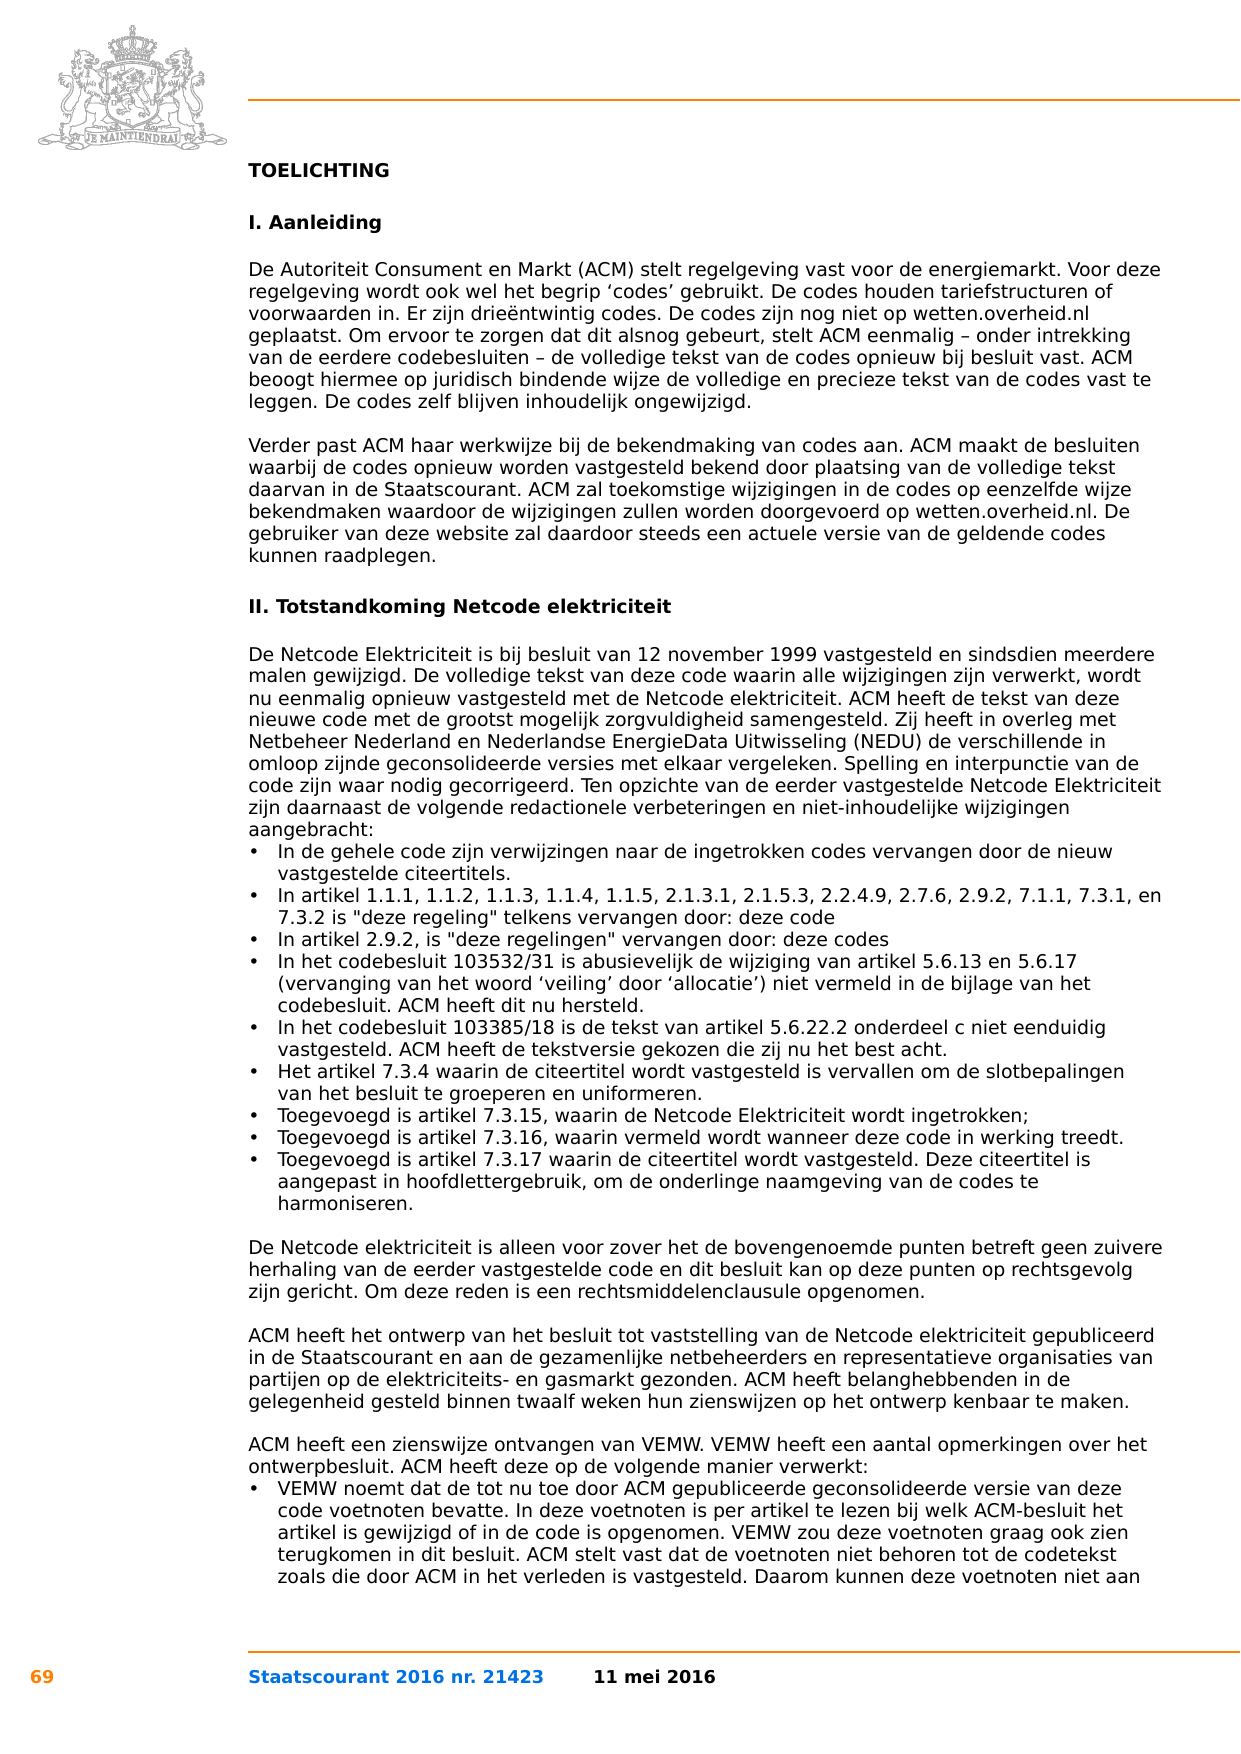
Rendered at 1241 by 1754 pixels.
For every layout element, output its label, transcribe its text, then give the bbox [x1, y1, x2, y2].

text • In het codebesluit 103532/31 is abusievelijk de wijziging van artikel 5.6.13 en 5.6.17 (vervanging van het woord ‘veiling’ door ‘allocatie’) niet vermeld in de bijlage van het codebesluit. ACM heeft dit nu hersteld. [248, 951, 1163, 1017]
text • Het artikel 7.3.4 waarin de citeertitel wordt vastgesteld is vervallen om de slotbepalingen van het besluit te groeperen en uniformeren. [248, 1061, 1163, 1105]
subtitle I. Aanleiding [248, 212, 1163, 234]
text • In de gehele code zijn verwijzingen naar de ingetrokken codes vervangen door de nieuw vastgestelde citeertitels. [248, 841, 1163, 885]
text • Toegevoegd is artikel 7.3.17 waarin de citeertitel wordt vastgesteld. Deze citeertitel is aangepast in hoofdlettergebruik, om de onderlinge naamgeving van de codes te harmoniseren. [248, 1149, 1163, 1215]
text De Netcode elektriciteit is alleen voor zover het de bovengenoemde punten betreft geen zuivere herhaling van de eerder vastgestelde code en dit besluit kan op deze punten op rechtsgevolg zijn gericht. Om deze reden is een rechtsmiddelenclausule opgenomen. [248, 1237, 1163, 1303]
text • In artikel 1.1.1, 1.1.2, 1.1.3, 1.1.4, 1.1.5, 2.1.3.1, 2.1.5.3, 2.2.4.9, 2.7.6, 2.9.2, 7.1.1, 7.3.1, en 7.3.2 is "deze regeling" telkens vervangen door: deze code [248, 885, 1163, 929]
text • VEMW noemt dat de tot nu toe door ACM gepubliceerde geconsolideerde versie van deze code voetnoten bevatte. In deze voetnoten is per artikel te lezen bij welk ACM-besluit het artikel is gewijzigd of in de code is opgenomen. VEMW zou deze voetnoten graag ook zien terugkomen in dit besluit. ACM stelt vast dat de voetnoten niet behoren tot de codetekst zoals die door ACM in het verleden is vastgesteld. Daarom kunnen deze voetnoten niet aan [248, 1478, 1163, 1588]
text De Autoriteit Consument en Markt (ACM) stelt regelgeving vast voor de energiemarkt. Voor deze regelgeving wordt ook wel het begrip ‘codes’ gebruikt. De codes houden tariefstructuren of voorwaarden in. Er zijn drieëntwintig codes. De codes zijn nog niet op wetten.overheid.nl geplaatst. Om ervoor te zorgen dat dit alsnog gebeurt, stelt ACM eenmalig – onder intrekking van de eerdere codebesluiten – de volledige tekst van de codes opnieuw bij besluit vast. ACM beoogt hiermee op juridisch bindende wijze de volledige en precieze tekst van de codes vast te leggen. De codes zelf blijven inhoudelijk ongewijzigd. [248, 259, 1163, 413]
text • In artikel 2.9.2, is "deze regelingen" vervangen door: deze codes [248, 929, 1163, 951]
text • In het codebesluit 103385/18 is de tekst van artikel 5.6.22.2 onderdeel c niet eenduidig vastgesteld. ACM heeft de tekstversie gekozen die zij nu het best acht. [248, 1017, 1163, 1061]
subtitle II. Totstandkoming Netcode elektriciteit [248, 596, 1163, 618]
text ACM heeft een zienswijze ontvangen van VEMW. VEMW heeft een aantal opmerkingen over het ontwerpbesluit. ACM heeft deze op de volgende manier verwerkt: [248, 1434, 1163, 1478]
text Verder past ACM haar werkwijze bij de bekendmaking van codes aan. ACM maakt de besluiten waarbij de codes opnieuw worden vastgesteld bekend door plaatsing van de volledige tekst daarvan in de Staatscourant. ACM zal toekomstige wijzigingen in de codes op eenzelfde wijze bekendmaken waardoor de wijzigingen zullen worden doorgevoerd op wetten.overheid.nl. De gebruiker van deze website zal daardoor steeds een actuele versie van de geldende codes kunnen raadplegen. [248, 434, 1163, 566]
text De Netcode Elektriciteit is bij besluit van 12 november 1999 vastgesteld en sindsdien meerdere malen gewijzigd. De volledige tekst van deze code waarin alle wijzigingen zijn verwerkt, wordt nu eenmalig opnieuw vastgesteld met de Netcode elektriciteit. ACM heeft de tekst van deze nieuwe code met de grootst mogelijk zorgvuldigheid samengesteld. Zij heeft in overleg met Netbeheer Nederland en Nederlandse EnergieData Uitwisseling (NEDU) de verschillende in omloop zijnde geconsolideerde versies met elkaar vergeleken. Spelling en interpunctie van de code zijn waar nodig gecorrigeerd. Ten opzichte van de eerder vastgestelde Netcode Elektriciteit zijn daarnaast de volgende redactionele verbeteringen en niet-inhoudelijke wijzigingen aangebracht: [248, 643, 1163, 841]
text • Toegevoegd is artikel 7.3.16, waarin vermeld wordt wanneer deze code in werking treedt. [248, 1127, 1163, 1149]
text • Toegevoegd is artikel 7.3.15, waarin de Netcode Elektriciteit wordt ingetrokken; [248, 1105, 1163, 1127]
text ACM heeft het ontwerp van het besluit tot vaststelling van de Netcode elektriciteit gepubliceerd in de Staatscourant en aan de gezamenlijke netbeheerders en representatieve organisaties van partijen op de elektriciteits- en gasmarkt gezonden. ACM heeft belanghebbenden in de gelegenheid gesteld binnen twaalf weken hun zienswijzen op het ontwerp kenbaar te maken. [248, 1324, 1163, 1412]
picture [38, 25, 227, 150]
subtitle TOELICHTING [248, 160, 1163, 182]
